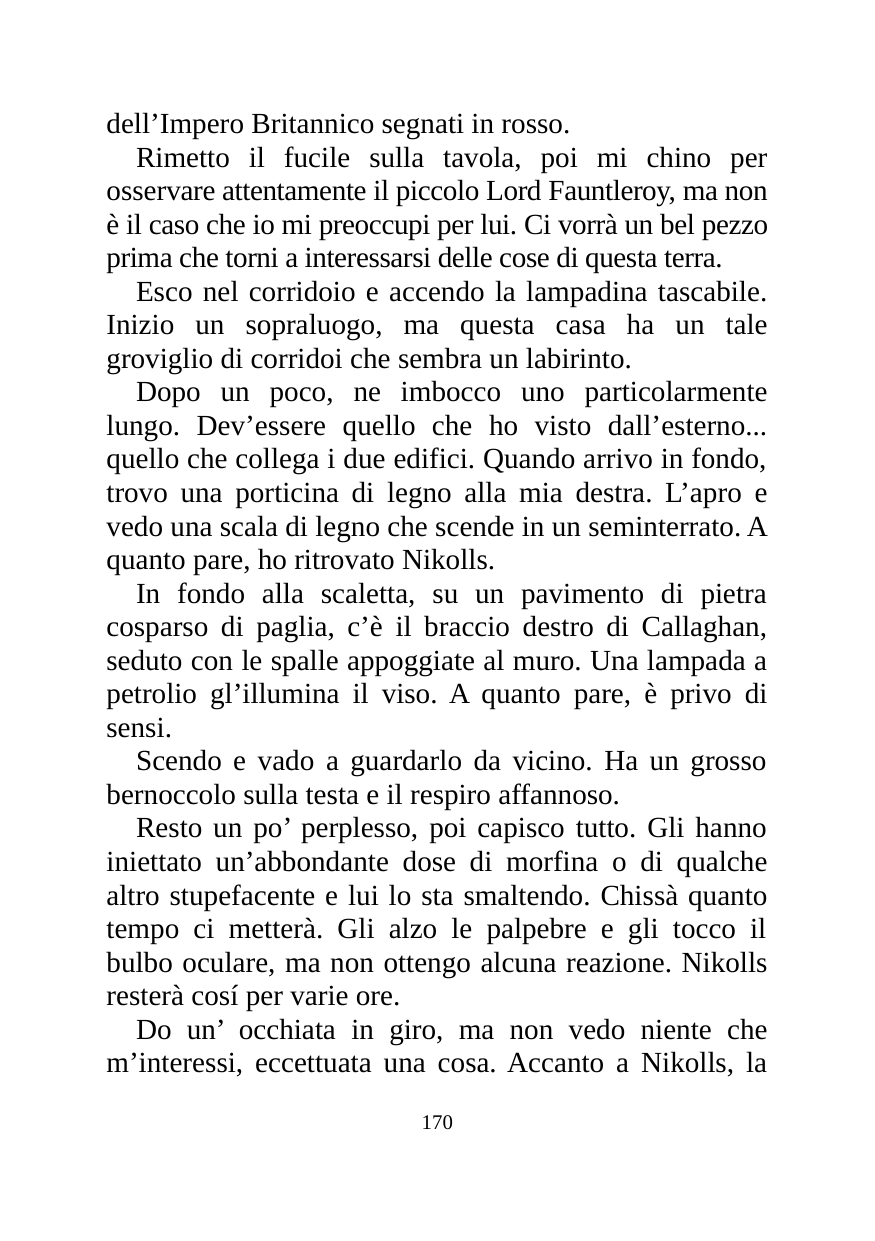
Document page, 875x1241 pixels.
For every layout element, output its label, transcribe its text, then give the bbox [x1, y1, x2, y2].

text Dopo un poco, ne imbocco uno particolarmente lungo. Dev’essere quello che ho visto dall’esterno... quello che collega i due edifici. Quando arrivo in fondo, trovo una porticina di legno alla mia destra. L’apro e vedo una scala di legno che scende in un seminterrato. A quanto pare, ho ritrovato Nikolls. [106, 374, 768, 576]
text Scendo e vado a guardarlo da vicino. Ha un grosso bernoccolo sulla testa e il respiro affannoso. [106, 743, 768, 811]
text Rimetto il fucile sulla tavola, poi mi chino per osservare attentamente il piccolo Lord Fauntleroy, ma non è il caso che io mi preoccupi per lui. Ci vorrà un bel pezzo prima che torni a interessarsi delle cose di questa terra. [106, 140, 768, 274]
text Do un’ occhiata in giro, ma non vedo niente che m’interessi, eccettuata una cosa. Accanto a Nikolls, la [106, 1012, 768, 1079]
text In fondo alla scaletta, su un pavimento di pietra cosparso di paglia, c’è il braccio destro di Callaghan, seduto con le spalle appoggiate al muro. Una lampada a petrolio gl’illumina il viso. A quanto pare, è privo di sensi. [106, 576, 768, 743]
text dell’Impero Britannico segnati in rosso. [106, 106, 768, 140]
text Esco nel corridoio e accendo la lampadina tascabile. Inizio un sopraluogo, ma questa casa ha un tale groviglio di corridoi che sembra un labirinto. [106, 274, 768, 374]
text Resto un po’ perplesso, poi capisco tutto. Gli hanno iniettato un’abbondante dose di morfina o di qualche altro stupefacente e lui lo sta smaltendo. Chissà quanto tempo ci metterà. Gli alzo le palpebre e gli tocco il bulbo oculare, ma non ottengo alcuna reazione. Nikolls resterà cosí per varie ore. [106, 811, 768, 1012]
